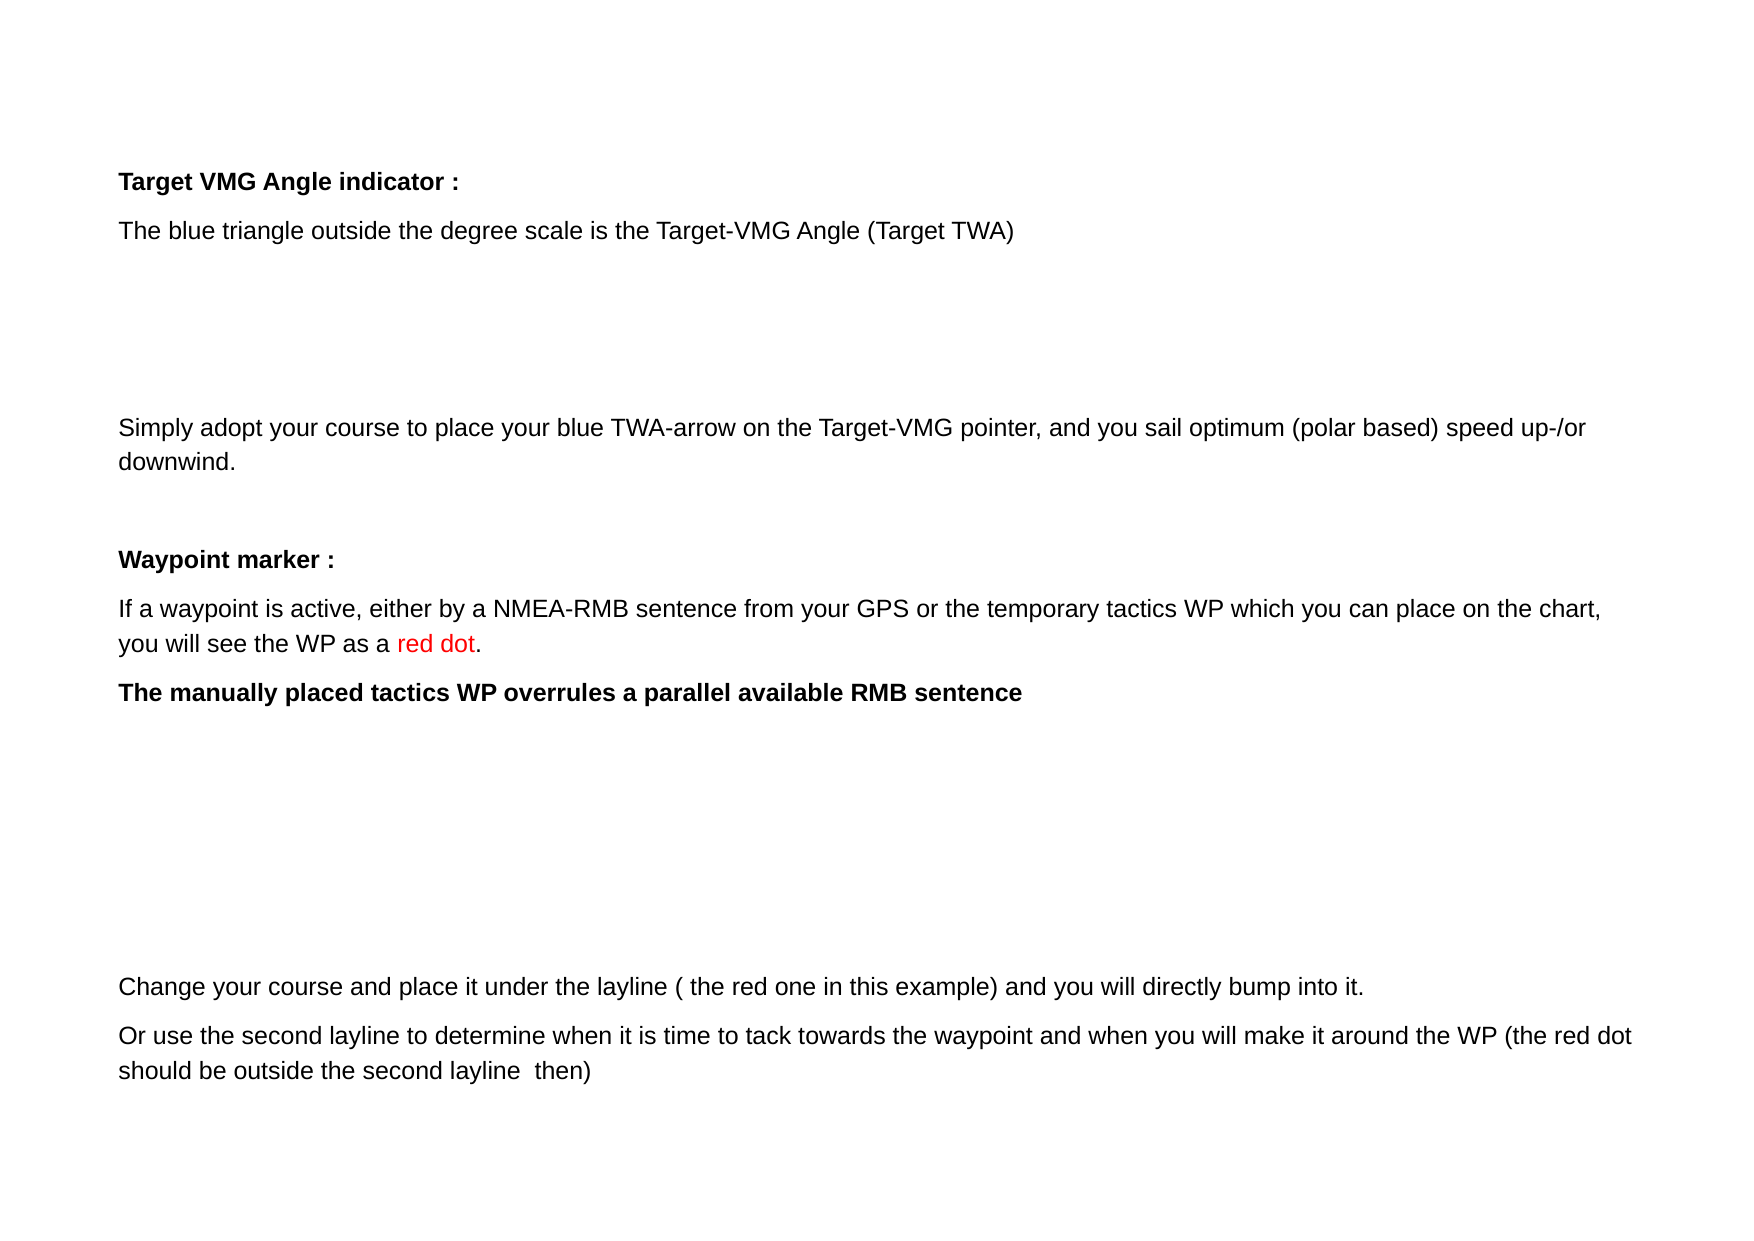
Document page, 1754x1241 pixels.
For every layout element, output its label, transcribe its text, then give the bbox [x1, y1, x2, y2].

text Waypoint marker : [118, 545, 1636, 574]
text Simply adopt your course to place your blue TWA-arrow on the Target-VMG pointer, and you sail optimum (polar based) speed up-/or downwind. [118, 412, 1636, 476]
text The blue triangle outside the degree scale is the Target-VMG Angle (Target TWA) [118, 216, 1636, 245]
text The manually placed tactics WP overrules a parallel available RMB sentence [118, 678, 1636, 706]
text Target VMG Angle indicator : [118, 167, 1636, 196]
text Change your course and place it under the layline ( the red one in this example) and you will directly bump into it. [118, 972, 1636, 1001]
text If a waypoint is active, either by a NMEA-RMB sentence from your GPS or the temporary tactics WP which you can place on the chart, you will see the WP as a red dot. [118, 594, 1636, 657]
text Or use the second layline to determine when it is time to tack towards the waypoint and when you will make it around the WP (the red dot should be outside the second layline then) [118, 1021, 1636, 1084]
